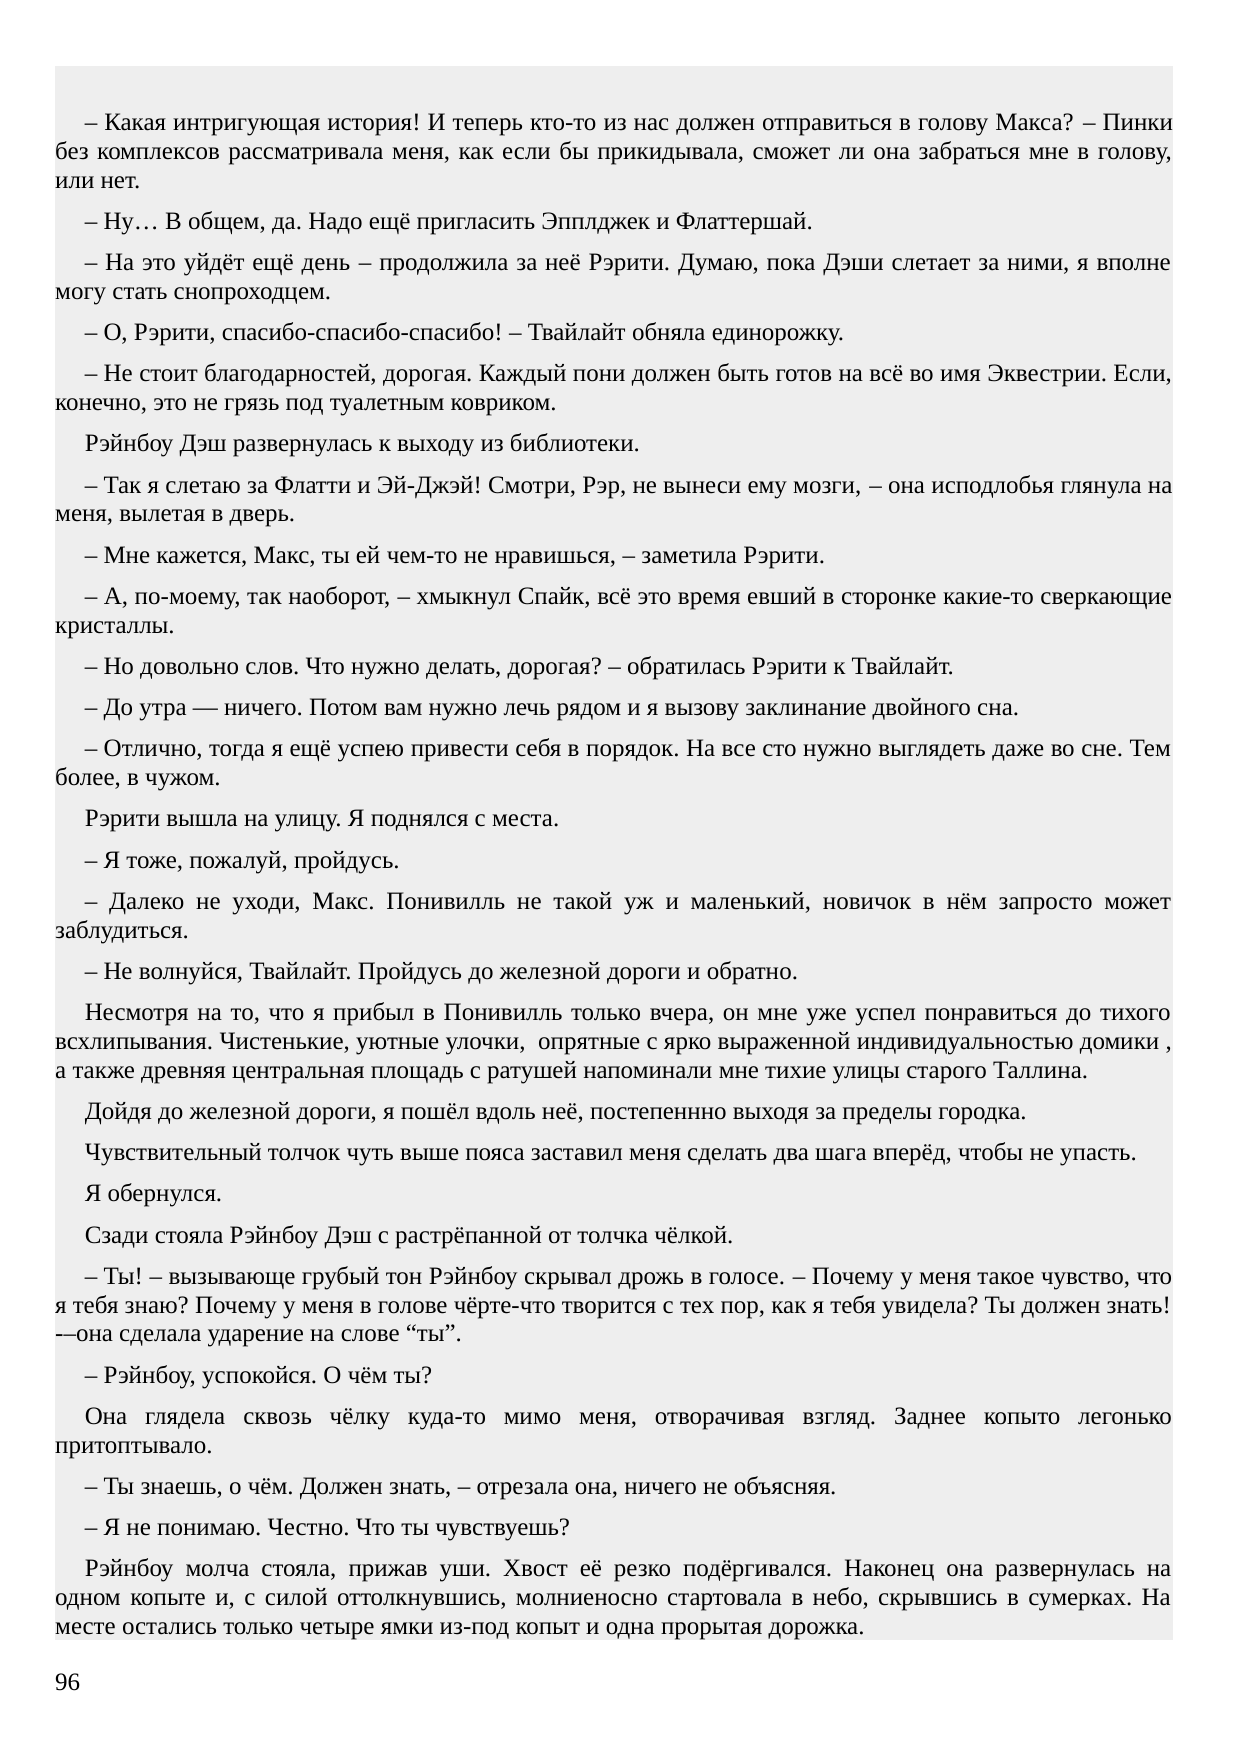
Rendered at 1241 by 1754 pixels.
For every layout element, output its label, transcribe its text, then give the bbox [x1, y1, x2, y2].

text – Какая интригующая история! И теперь кто-то из нас должен отправиться в голову Макса? – Пинки без комплексов рассматривала меня, как если бы прикидывала, сможет ли она забраться мне в голову, или нет. [55, 107, 1173, 193]
text – Но довольно слов. Что нужно делать, дорогая? – обратилась Рэрити к Твайлайт. [55, 651, 1173, 680]
text – Я тоже, пожалуй, пройдусь. [55, 845, 1173, 873]
text – Не стоит благодарностей, дорогая. Каждый пони должен быть готов на всё во имя Эквестрии. Если, конечно, это не грязь под туалетным ковриком. [55, 358, 1173, 416]
text – Ты знаешь, о чём. Должен знать, – отрезала она, ничего не объясняя. [55, 1471, 1173, 1500]
text – Не волнуйся, Твайлайт. Пройдусь до железной дороги и обратно. [55, 956, 1173, 985]
text – О, Рэрити, спасибо-спасибо-спасибо! – Твайлайт обняла единорожку. [55, 317, 1173, 346]
text – А, по-моему, так наоборот, – хмыкнул Спайк, всё это время евший в сторонке какие-то сверкающие кристаллы. [55, 581, 1173, 638]
text – Далеко не уходи, Макс. Понивилль не такой уж и маленький, новичок в нём запросто может заблудиться. [55, 886, 1173, 943]
text – Отлично, тогда я ещё успею привести себя в порядок. На все сто нужно выглядеть даже во сне. Тем более, в чужом. [55, 733, 1173, 791]
text Дойдя до железной дороги, я пошёл вдоль неё, постепеннно выходя за пределы городка. [55, 1096, 1173, 1125]
text – Так я слетаю за Флатти и Эй-Джэй! Смотри, Рэр, не вынеси ему мозги, – она исподлобья глянула на меня, вылетая в дверь. [55, 470, 1173, 527]
text – До утра — ничего. Потом вам нужно лечь рядом и я вызову заклинание двойного сна. [55, 692, 1173, 721]
text – Ты! – вызывающе грубый тон Рэйнбоу скрывал дрожь в голосе. – Почему у меня такое чувство, что я тебя знаю? Почему у меня в голове чёрте-что творится с тех пор, как я тебя увидела? Ты должен знать! -–она сделала ударение на слове “ты”. [55, 1261, 1173, 1347]
text Я обернулся. [55, 1178, 1173, 1207]
text Несмотря на то, что я прибыл в Понивилль только вчера, он мне уже успел понравиться до тихого всхлипывания. Чистенькие, уютные улочки, опрятные с ярко выраженной индивидуальностью домики , а также древняя центральная площадь с ратушей напоминали мне тихие улицы старого Таллина. [55, 997, 1173, 1083]
text – Ну… В общем, да. Надо ещё пригласить Эпплджек и Флаттершай. [55, 206, 1173, 235]
text Чувствительный толчок чуть выше пояса заставил меня сделать два шага вперёд, чтобы не упасть. [55, 1137, 1173, 1166]
text – Мне кажется, Макс, ты ей чем-то не нравишься, – заметила Рэрити. [55, 540, 1173, 568]
text – Я не понимаю. Честно. Что ты чувствуешь? [55, 1512, 1173, 1541]
text Рэйнбоу молча стояла, прижав уши. Хвост её резко подёргивался. Наконец она развернулась на одном копыте и, с силой оттолкнувшись, молниеносно стартовала в небо, скрывшись в сумерках. На месте остались только четыре ямки из-под копыт и одна прорытая дорожка. [55, 1553, 1173, 1640]
text Сзади стояла Рэйнбоу Дэш с растрёпанной от толчка чёлкой. [55, 1220, 1173, 1248]
text Она глядела сквозь чёлку куда-то мимо меня, отворачивая взгляд. Заднее копыто легонько притоптывало. [55, 1401, 1173, 1458]
text Рэрити вышла на улицу. Я поднялся с места. [55, 803, 1173, 832]
text – На это уйдёт ещё день – продолжила за неё Рэрити. Думаю, пока Дэши слетает за ними, я вполне могу стать снопроходцем. [55, 247, 1173, 305]
text Рэйнбоу Дэш развернулась к выходу из библиотеки. [55, 428, 1173, 457]
text – Рэйнбоу, успокойся. О чём ты? [55, 1360, 1173, 1388]
